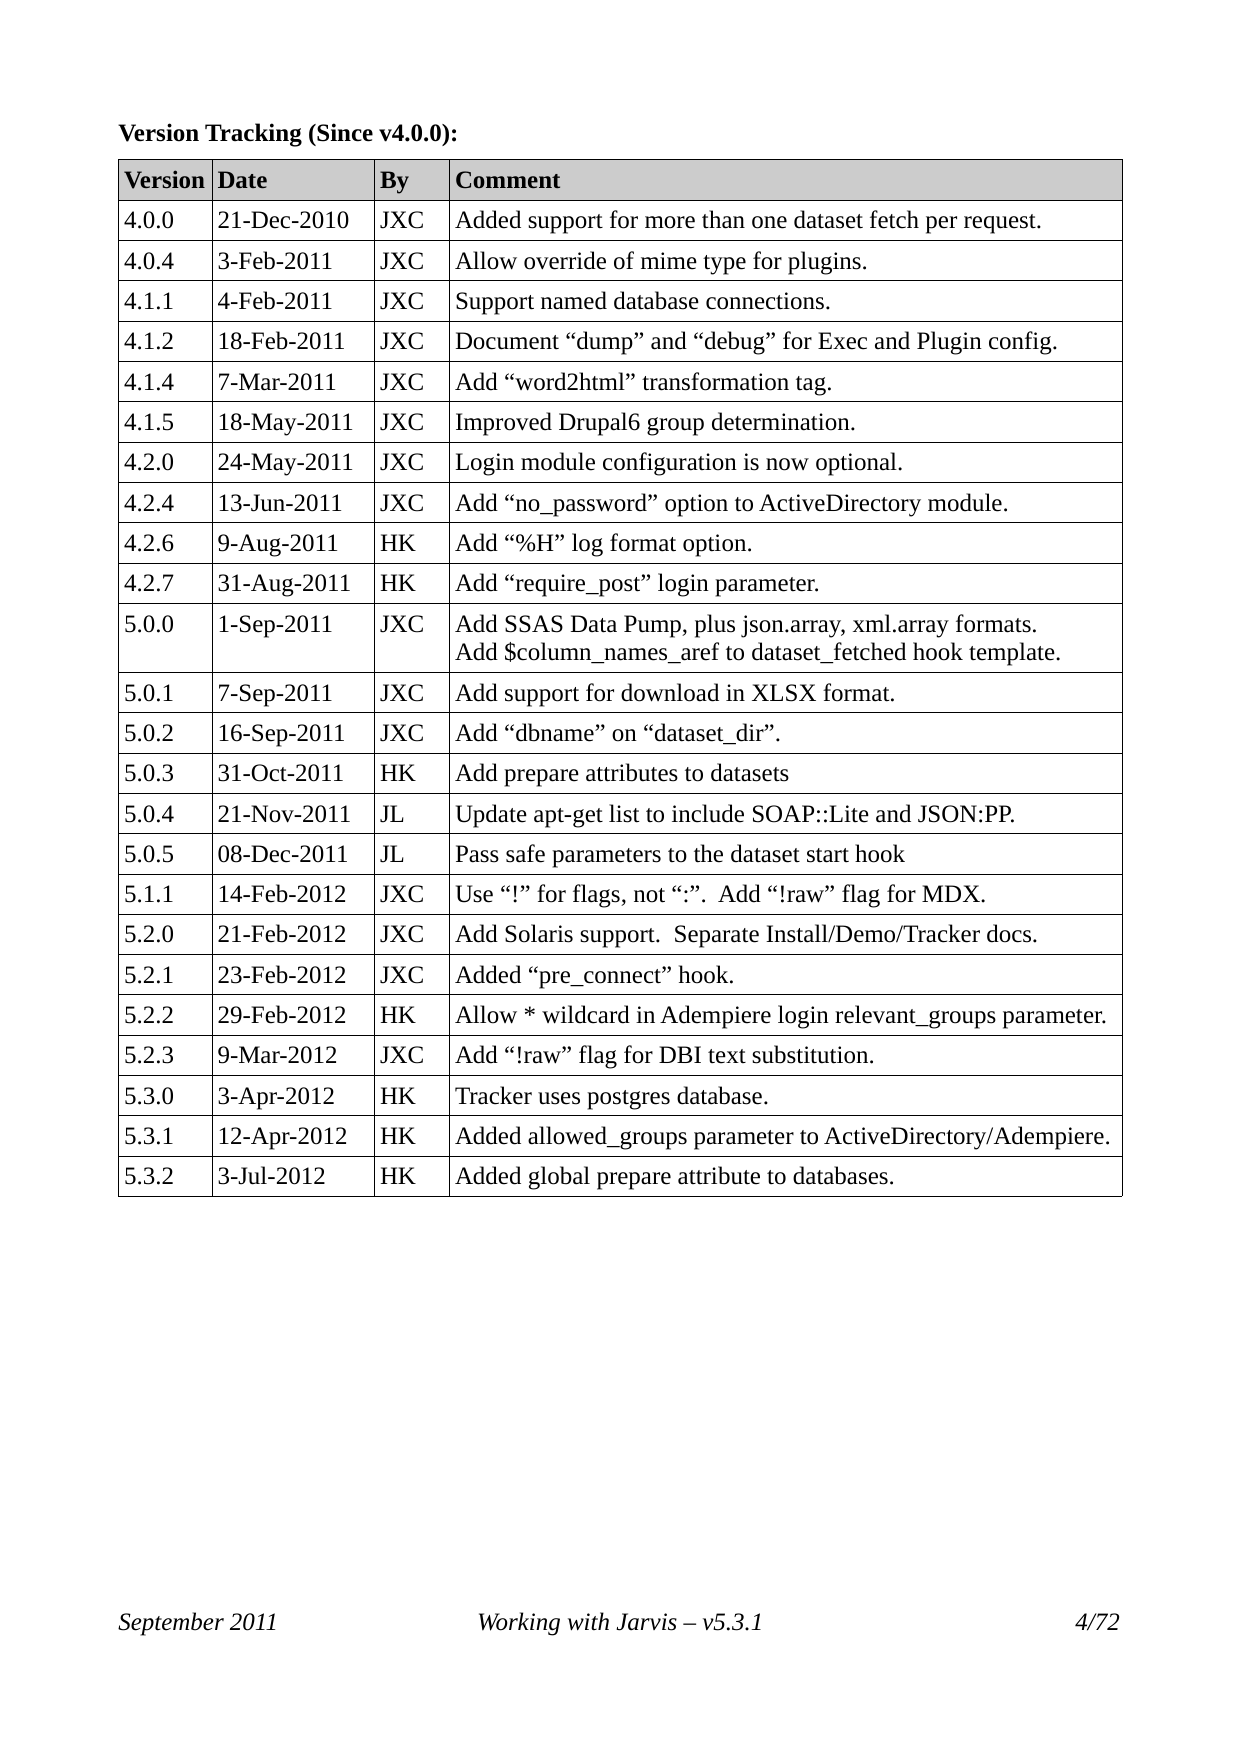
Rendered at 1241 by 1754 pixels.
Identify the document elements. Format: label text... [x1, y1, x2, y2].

table_cell Added support for more than one dataset fetch per request. [450, 201, 1122, 240]
table_cell 5.2.1 [119, 955, 212, 994]
table_cell JXC [375, 201, 449, 240]
table_cell 4.0.0 [119, 201, 212, 240]
table_cell 21-Feb-2012 [213, 915, 374, 954]
table_cell 4.2.4 [119, 483, 212, 522]
table_cell Add support for download in XLSX format. [450, 673, 1122, 712]
table_cell 5.0.1 [119, 673, 212, 712]
table_cell 13-Jun-2011 [213, 483, 374, 522]
table_cell JXC [375, 673, 449, 712]
table_cell 9-Aug-2011 [213, 523, 374, 562]
table_cell Add prepare attributes to datasets [450, 754, 1122, 793]
table_cell HK [375, 995, 449, 1035]
table_cell Add “dbname” on “dataset_dir”. [450, 713, 1122, 752]
table_cell 21-Dec-2010 [213, 201, 374, 240]
table_cell Support named database connections. [450, 281, 1122, 321]
table_cell 5.3.1 [119, 1116, 212, 1156]
table_cell 14-Feb-2012 [213, 875, 374, 914]
table_cell 9-Mar-2012 [213, 1036, 374, 1075]
table_cell Pass safe parameters to the dataset start hook [450, 834, 1122, 873]
table_cell 18-Feb-2011 [213, 322, 374, 361]
table_cell 21-Nov-2011 [213, 794, 374, 833]
table_cell 5.0.4 [119, 794, 212, 833]
table_cell JXC [375, 483, 449, 522]
table_cell HK [375, 1076, 449, 1115]
table_cell JXC [375, 915, 449, 954]
table_cell JL [375, 794, 449, 833]
table_cell 16-Sep-2011 [213, 713, 374, 752]
table_cell Update apt-get list to include SOAP::Lite and JSON:PP. [450, 794, 1122, 833]
table_cell Allow * wildcard in Adempiere login relevant_groups parameter. [450, 995, 1122, 1035]
table_cell Add “no_password” option to ActiveDirectory module. [450, 483, 1122, 522]
table_cell 7-Mar-2011 [213, 362, 374, 401]
table_cell Add SSAS Data Pump, plus json.array, xml.array formats. Add $column_names_aref to dataset_fetched hook template. [450, 604, 1122, 672]
table_cell 4.1.4 [119, 362, 212, 401]
table_cell Added global prepare attribute to databases. [450, 1157, 1122, 1196]
table_header Date [213, 160, 374, 200]
table_cell JXC [375, 1036, 449, 1075]
table_cell 4.2.7 [119, 564, 212, 603]
table_cell Use “!” for flags, not “:”. Add “!raw” flag for MDX. [450, 875, 1122, 914]
table_cell 4-Feb-2011 [213, 281, 374, 321]
table_cell JXC [375, 604, 449, 672]
table_cell JXC [375, 875, 449, 914]
table_cell JXC [375, 362, 449, 401]
table_cell 24-May-2011 [213, 443, 374, 482]
table_header Version [119, 160, 212, 200]
table_cell Added allowed_groups parameter to ActiveDirectory/Adempiere. [450, 1116, 1122, 1156]
table_header Comment [450, 160, 1122, 200]
table_cell 5.0.2 [119, 713, 212, 752]
table_cell Add “%H” log format option. [450, 523, 1122, 562]
table_cell Add Solaris support. Separate Install/Demo/Tracker docs. [450, 915, 1122, 954]
table_cell 4.2.6 [119, 523, 212, 562]
table_cell Add “require_post” login parameter. [450, 564, 1122, 603]
table_cell Login module configuration is now optional. [450, 443, 1122, 482]
table_cell 31-Aug-2011 [213, 564, 374, 603]
table_cell 3-Apr-2012 [213, 1076, 374, 1115]
table_cell 4.1.2 [119, 322, 212, 361]
table_cell JL [375, 834, 449, 873]
table_cell 4.1.1 [119, 281, 212, 321]
table_cell JXC [375, 241, 449, 280]
table_cell 5.3.0 [119, 1076, 212, 1115]
table_cell 5.0.5 [119, 834, 212, 873]
table_cell 23-Feb-2012 [213, 955, 374, 994]
table_cell Add “word2html” transformation tag. [450, 362, 1122, 401]
table_cell 12-Apr-2012 [213, 1116, 374, 1156]
table_cell Improved Drupal6 group determination. [450, 402, 1122, 442]
table_cell HK [375, 523, 449, 562]
table_cell 5.2.3 [119, 1036, 212, 1075]
table_cell JXC [375, 955, 449, 994]
table_cell 4.1.5 [119, 402, 212, 442]
table_cell HK [375, 754, 449, 793]
table_cell JXC [375, 713, 449, 752]
table_cell 3-Jul-2012 [213, 1157, 374, 1196]
table_cell HK [375, 1116, 449, 1156]
table_cell JXC [375, 443, 449, 482]
table_cell 1-Sep-2011 [213, 604, 374, 672]
table_cell HK [375, 564, 449, 603]
table_cell Document “dump” and “debug” for Exec and Plugin config. [450, 322, 1122, 361]
table_cell 18-May-2011 [213, 402, 374, 442]
table_cell Add “!raw” flag for DBI text substitution. [450, 1036, 1122, 1075]
table_cell 08-Dec-2011 [213, 834, 374, 873]
table_cell 4.2.0 [119, 443, 212, 482]
table_cell HK [375, 1157, 449, 1196]
table_cell 29-Feb-2012 [213, 995, 374, 1035]
table_cell Tracker uses postgres database. [450, 1076, 1122, 1115]
table_cell 31-Oct-2011 [213, 754, 374, 793]
table_cell 5.1.1 [119, 875, 212, 914]
text Version Tracking (Since v4.0.0): [118, 118, 1122, 147]
table_cell JXC [375, 281, 449, 321]
table_cell JXC [375, 402, 449, 442]
table_cell 5.0.0 [119, 604, 212, 672]
table_cell 4.0.4 [119, 241, 212, 280]
table_cell 7-Sep-2011 [213, 673, 374, 712]
table_cell 5.2.0 [119, 915, 212, 954]
table_header By [375, 160, 449, 200]
table_cell Added “pre_connect” hook. [450, 955, 1122, 994]
table_cell 5.2.2 [119, 995, 212, 1035]
table_cell Allow override of mime type for plugins. [450, 241, 1122, 280]
table_cell 5.0.3 [119, 754, 212, 793]
table_cell JXC [375, 322, 449, 361]
table_cell 3-Feb-2011 [213, 241, 374, 280]
table_cell 5.3.2 [119, 1157, 212, 1196]
